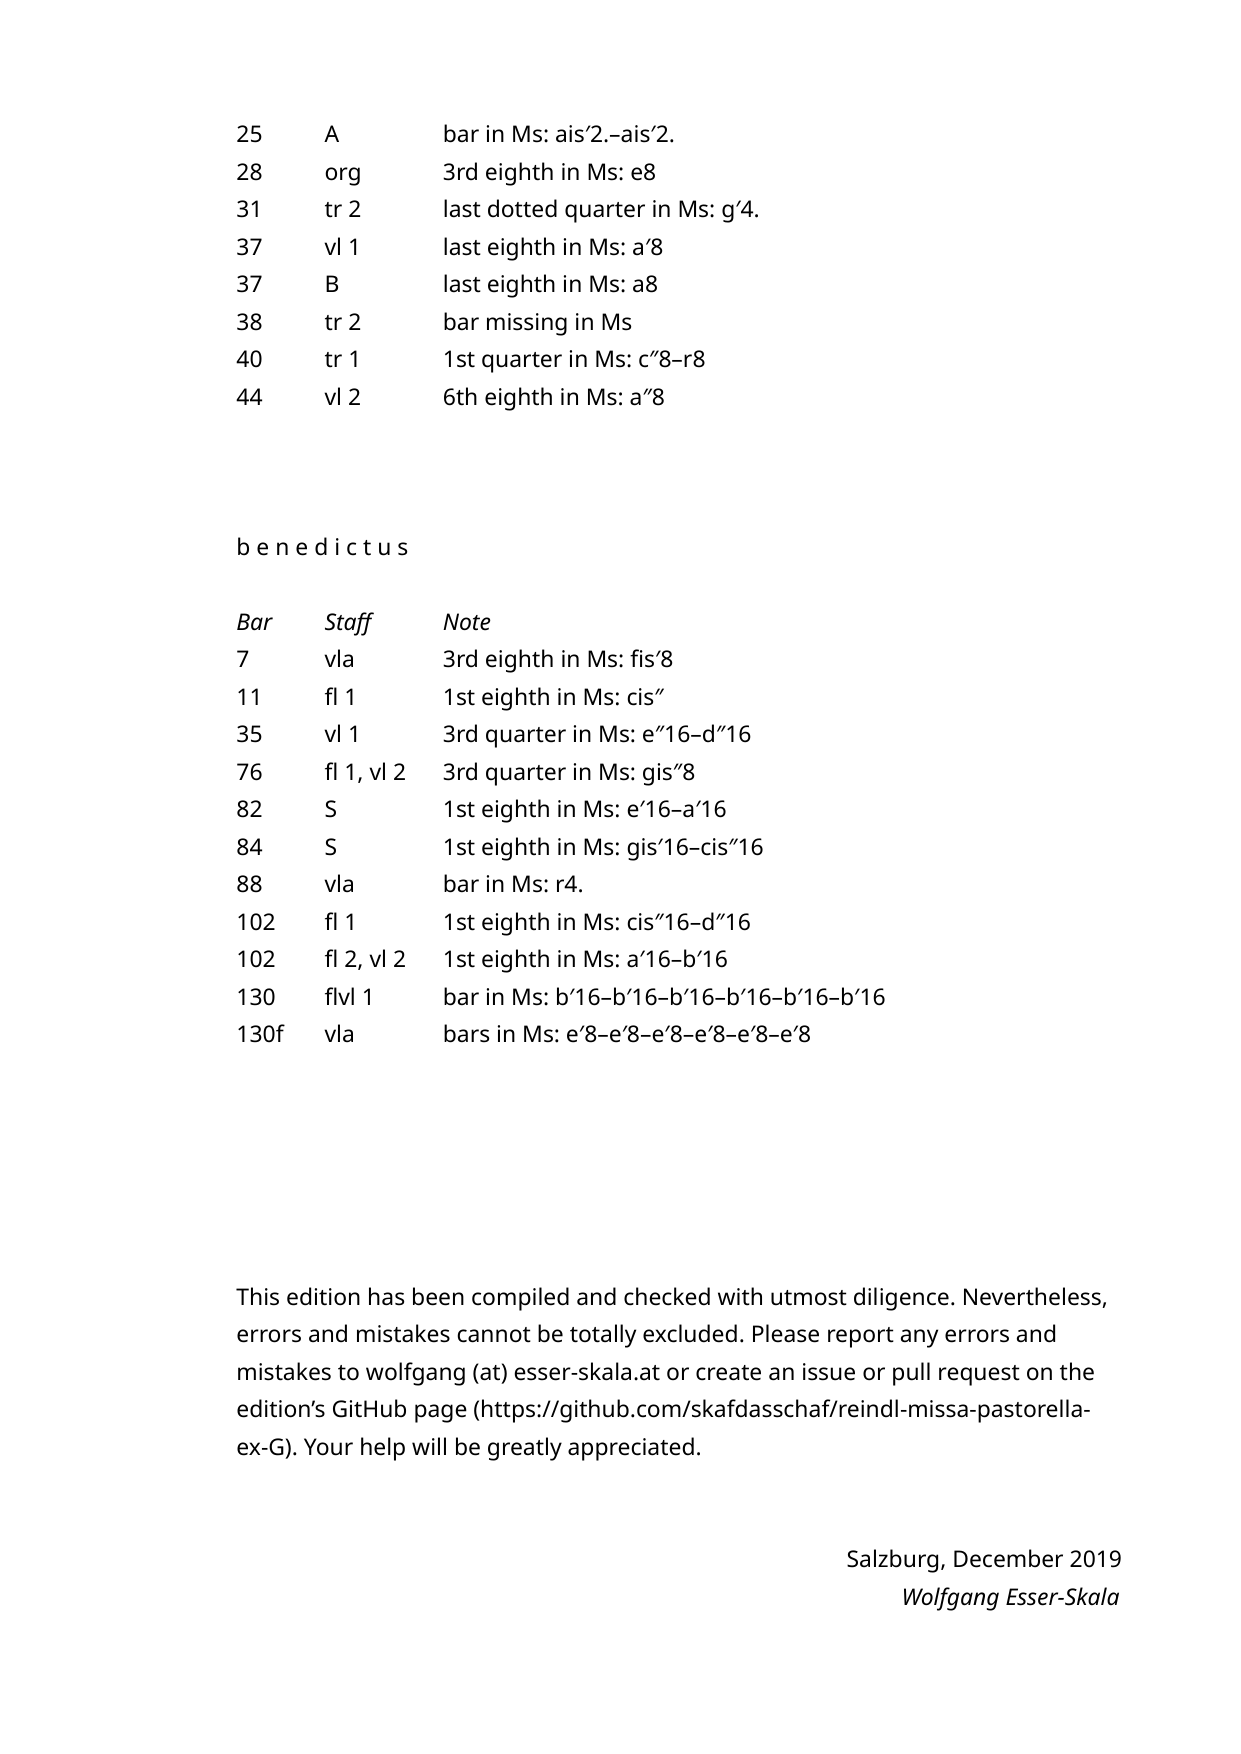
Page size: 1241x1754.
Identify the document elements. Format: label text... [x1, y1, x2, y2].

text Bar Staff Note 7 vla 3rd eighth in Ms: fis′8 11 fl 1 1st eighth in Ms: cis″ 35 vl 1 3rd quarter in Ms: e″16–d″16 76 fl 1, vl 2 3rd quarter in Ms: gis″8 82 S 1st eighth in Ms: e′16–a′16 84 S 1st eighth in Ms: gis′16–cis″16 88 vla bar in Ms: r4. 102 fl 1 1st eighth in Ms: cis″16–d″16 102 fl 2, vl 2 1st eighth in Ms: a′16–b′16 130 flvl 1 bar in Ms: b′16–b′16–b′16–b′16–b′16–b′16 130f vla bars in Ms: e′8–e′8–e′8–e′8–e′8–e′8 [236, 606, 1122, 1124]
text b e n e d i c t u s [236, 531, 1122, 562]
text Salzburg, December 2019 Wolfgang Esser-Skala [236, 1543, 1122, 1612]
text 25 A bar in Ms: ais′2.–ais′2. 28 org 3rd eighth in Ms: e8 31 tr 2 last dotted quarter in Ms: g′4. 37 vl 1 last eighth in Ms: a′8 37 B last eighth in Ms: a8 38 tr 2 bar missing in Ms 40 tr 1 1st quarter in Ms: c″8–r8 44 vl 2 6th eighth in Ms: a″8 [236, 118, 1122, 412]
text This edition has been compiled and checked with utmost diligence. Nevertheless, errors and mistakes cannot be totally excluded. Please report any errors and mistakes to wolfgang (at) esser-skala.at or create an issue or pull request on the edition’s GitHub page (https://github.com/skafdasschaf/reindl-missa-pastorella-ex-G). Your help will be greatly appreciated. [236, 1281, 1122, 1462]
